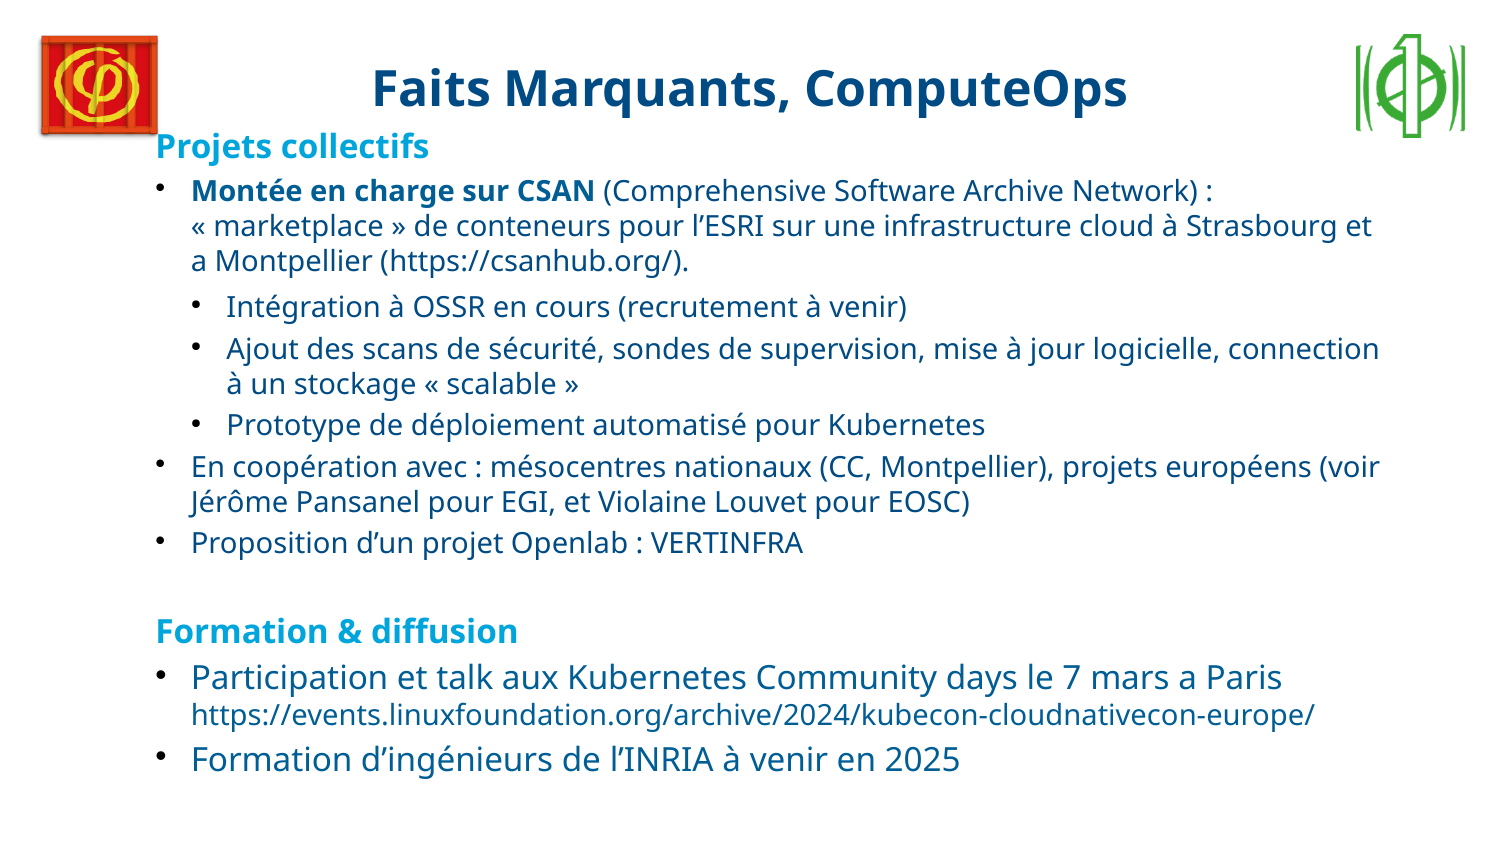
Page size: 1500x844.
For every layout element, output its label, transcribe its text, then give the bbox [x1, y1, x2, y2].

text_box Projets collectifs Montée en charge sur CSAN (Comprehensive Software Archive Network) : « marketplace » de conteneurs pour l’ESRI sur une infrastructure cloud à Strasbourg et a Montpellier (https://csanhub.org/). Intégration à OSSR en cours (recrutement à venir) Ajout des scans de sécurité, sondes de supervision, mise à jour logicielle, connection à un stockage « scalable » Prototype de déploiement automatisé pour Kubernetes En coopération avec : mésocentres nationaux (CC, Montpellier), projets européens (voir Jérôme Pansanel pour EGI, et Violaine Louvet pour EOSC) Proposition d’un projet Openlab : VERTINFRA Formation & diffusion Participation et talk aux Kubernetes Community days le 7 mars a Paris https://events.linuxfoundation.org/archive/2024/kubecon-cloudnativecon-europe/ Formation d’ingénieurs de l’INRIA à venir en 2025 [140, 118, 1406, 748]
picture [1356, 34, 1465, 138]
picture [30, 20, 170, 149]
text_box Faits Marquants, ComputeOps [170, 35, 1356, 118]
